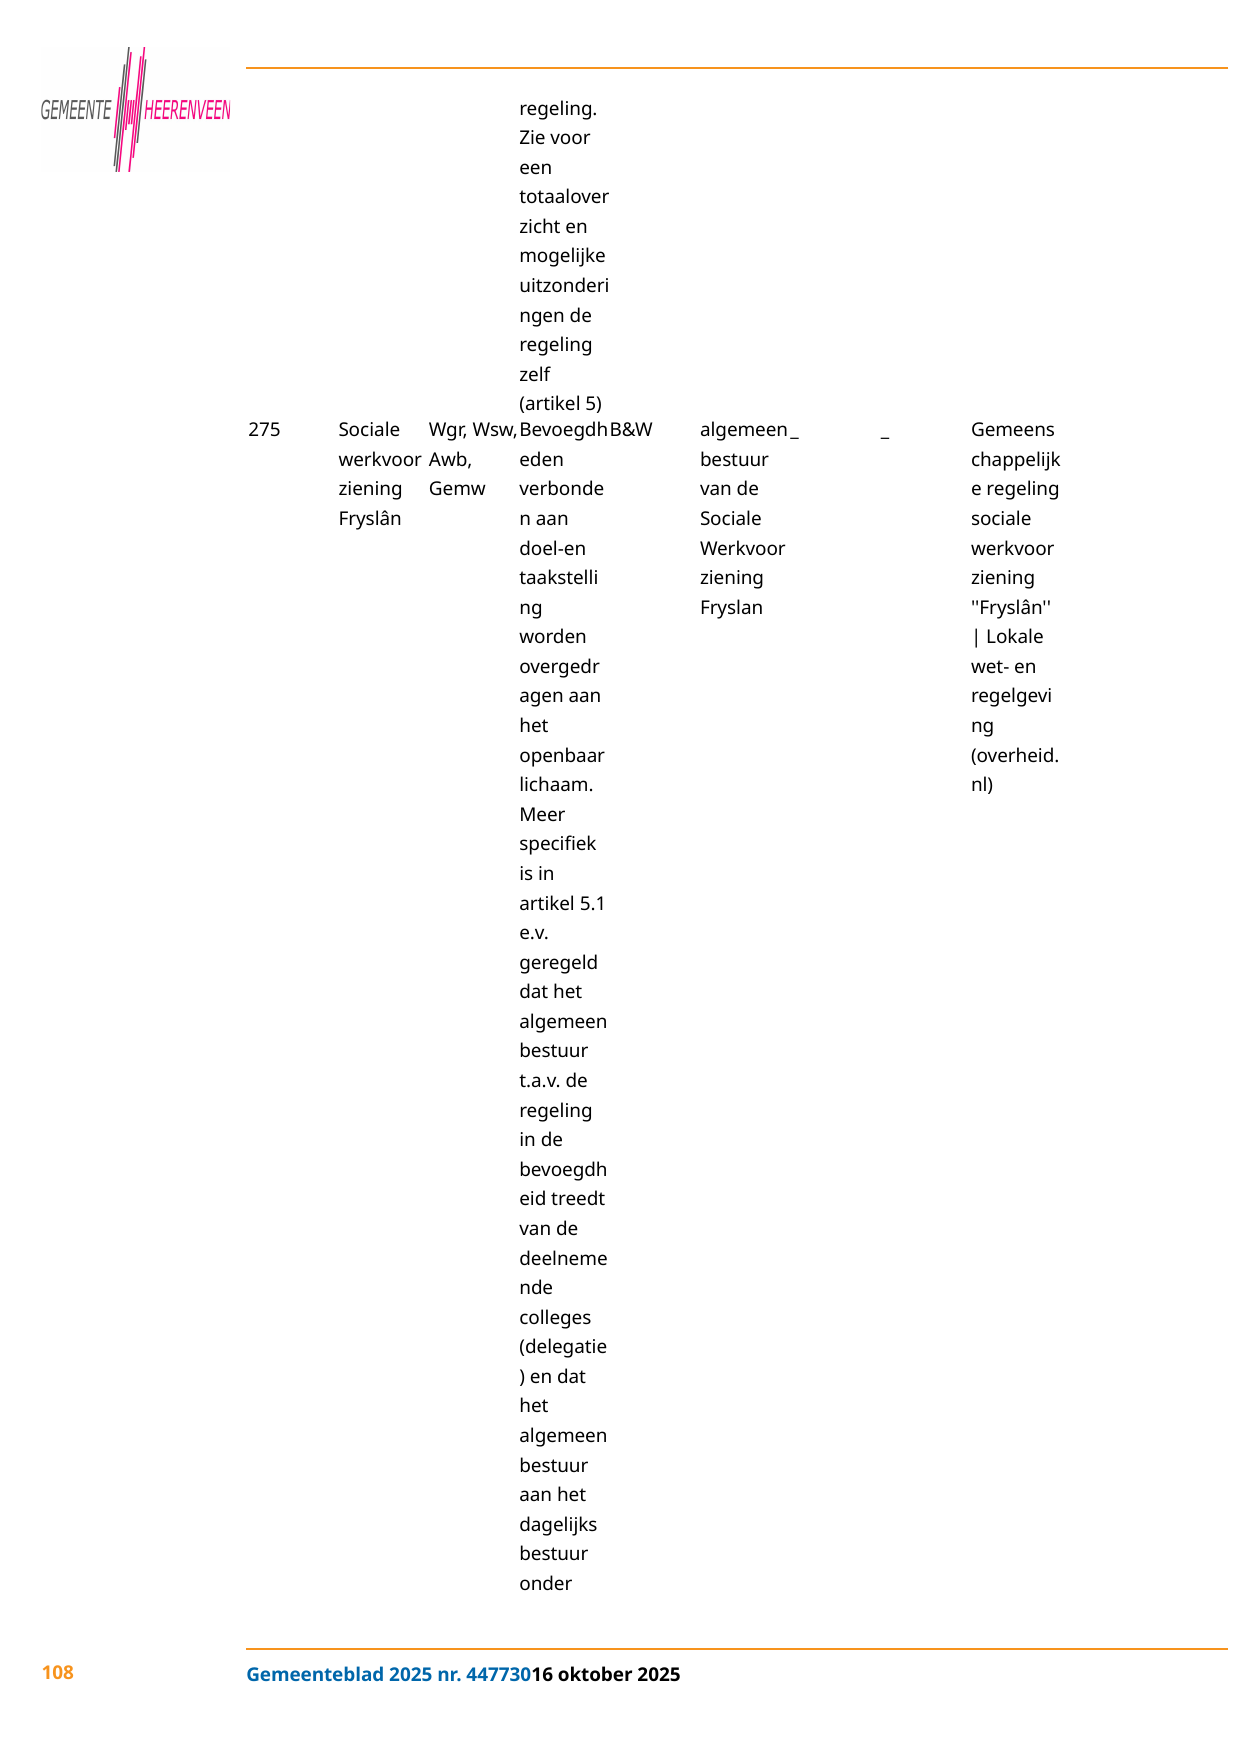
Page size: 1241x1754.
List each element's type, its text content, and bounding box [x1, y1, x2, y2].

table_cell [1061, 416, 1152, 1596]
table_cell _ [881, 416, 971, 1596]
table_cell Wgr, Wsw, Awb, Gemw [429, 416, 519, 1596]
table_cell Sociale werkvoorziening Fryslân [338, 416, 429, 1596]
table_cell 275 [248, 416, 338, 1596]
table_cell B&W [609, 416, 700, 1596]
table_cell [790, 95, 881, 416]
picture [41, 47, 231, 172]
table_cell [881, 95, 971, 416]
table_cell [971, 95, 1061, 416]
table_cell [248, 95, 338, 416]
table_cell [429, 95, 519, 416]
table_cell [338, 95, 429, 416]
table_cell algemeen bestuur van de Sociale Werkvoorziening Fryslan [700, 416, 790, 1596]
table_cell Bevoegdheden verbonden aan doel-en taakstelling worden overgedragen aan het openbaar lichaam. Meer specifiek is in artikel 5.1 e.v. geregeld dat het algemeen bestuur t.a.v. de regeling in de bevoegdheid treedt van de deelnemende colleges (delegatie) en dat het algemeen bestuur aan het dagelijks bestuur onder [519, 416, 609, 1596]
table_cell regeling. Zie voor een totaaloverzicht en mogelijke uitzonderingen de regeling zelf (artikel 5) [519, 95, 609, 416]
table_cell [700, 95, 790, 416]
table_cell [1061, 95, 1152, 416]
table_cell _ [790, 416, 881, 1596]
table_cell Gemeenschappelijke regeling sociale werkvoorziening ''Fryslân'' | Lokale wet- en regelgeving (overheid.nl) [971, 416, 1061, 1596]
table_cell [609, 95, 700, 416]
